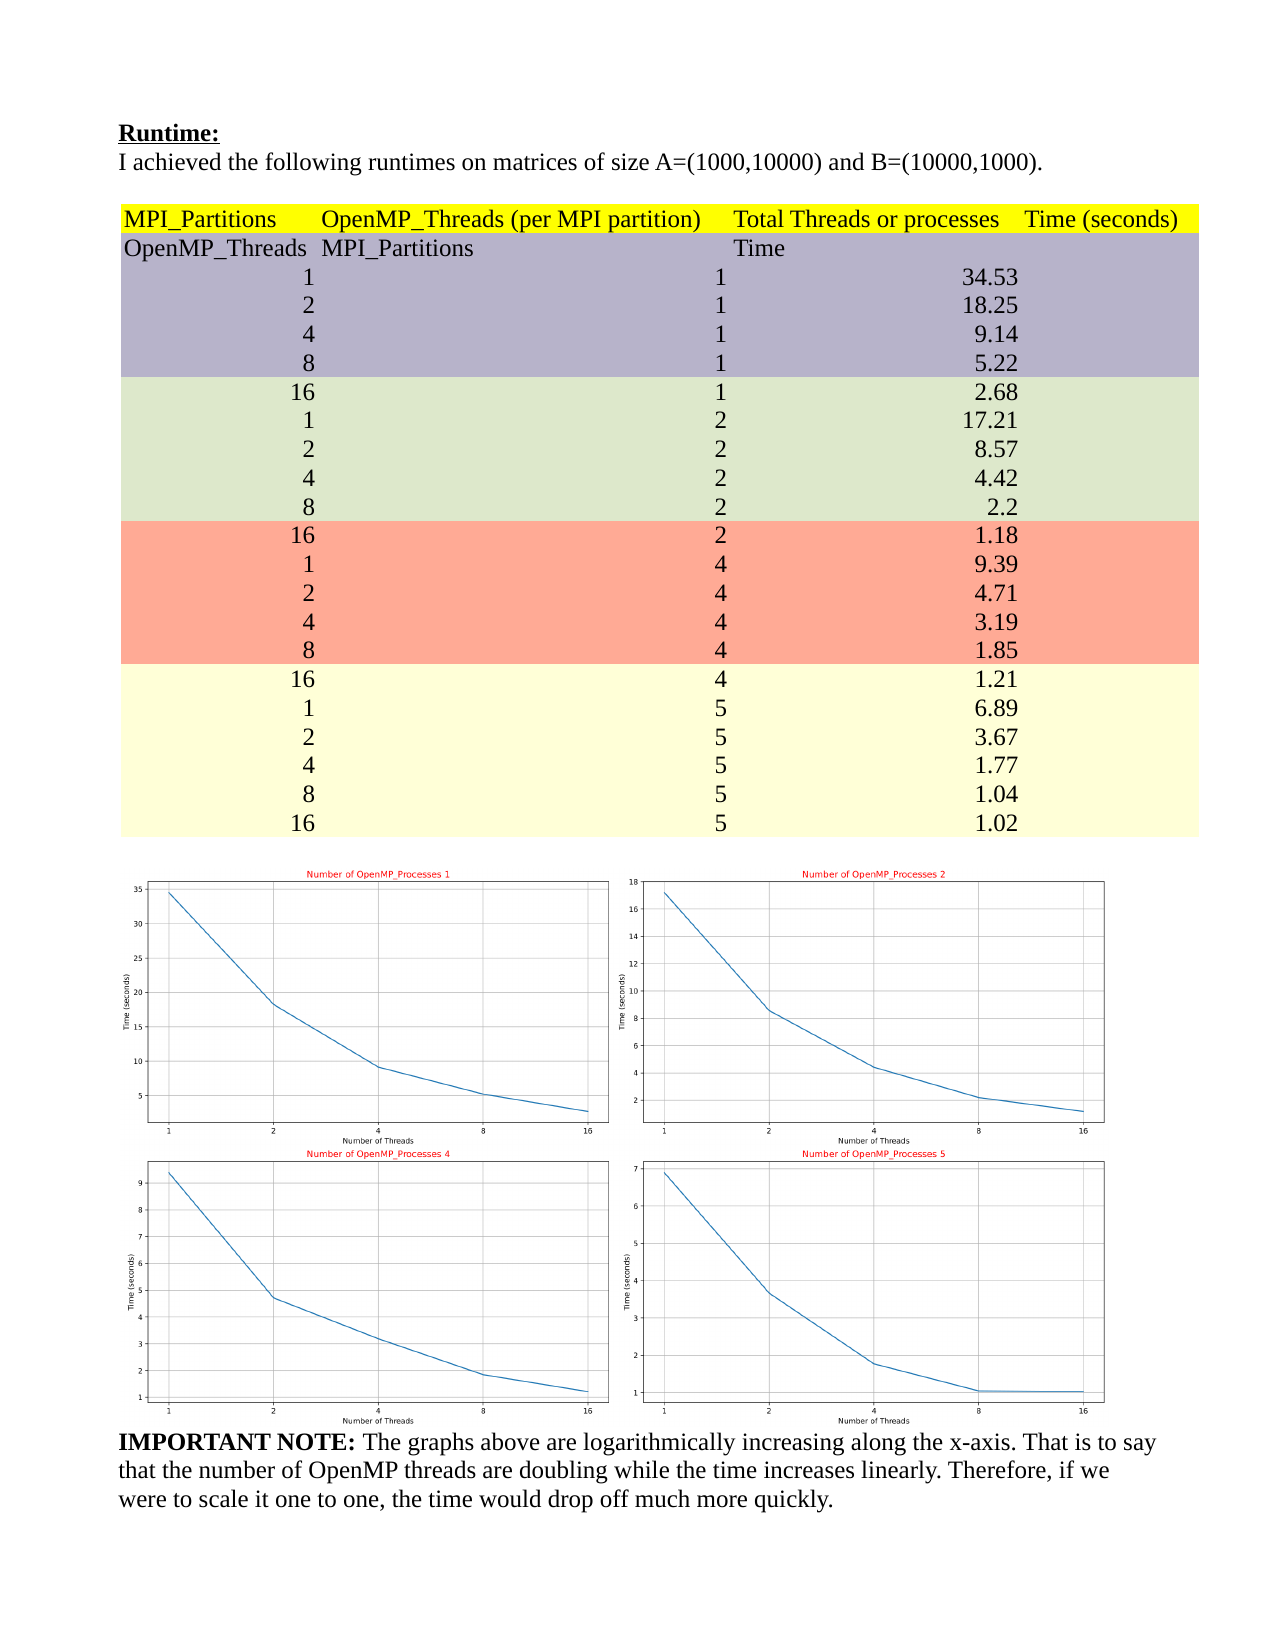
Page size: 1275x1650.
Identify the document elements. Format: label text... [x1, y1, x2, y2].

table_cell [1021, 808, 1199, 837]
table_cell OpenMP_Threads [121, 233, 318, 262]
table_cell 2 [121, 578, 318, 607]
table_cell 16 [121, 521, 318, 549]
table_cell 2 [318, 521, 730, 549]
table_cell 1.02 [730, 808, 1021, 837]
table_cell 5.22 [730, 348, 1021, 377]
text I achieved the following runtimes on matrices of size A=(1000,10000) and B=(10000,1000). [118, 147, 1157, 176]
table_cell [1021, 779, 1199, 808]
table_cell 4 [318, 578, 730, 607]
table_cell 8 [121, 492, 318, 521]
table_cell [1021, 463, 1199, 492]
table_cell 2 [318, 463, 730, 492]
text IMPORTANT NOTE: The graphs above are logarithmically increasing along the x-axis. That is to say that the number of OpenMP threads are doubling while the time increases linearly. Therefore, if we were to scale it one to one, the time would drop off much more quickly. [118, 1427, 1157, 1513]
table_cell [1021, 664, 1199, 693]
table_header OpenMP_Threads (per MPI partition) [318, 204, 730, 233]
table_cell [1021, 636, 1199, 664]
table_cell [1021, 521, 1199, 549]
table_cell 2 [121, 291, 318, 319]
table_cell 1.85 [730, 636, 1021, 664]
table_cell [1021, 233, 1199, 262]
table_cell [1021, 348, 1199, 377]
table_cell 4.42 [730, 463, 1021, 492]
table_cell 1.21 [730, 664, 1021, 693]
table_cell [1021, 722, 1199, 751]
table_cell 5 [318, 722, 730, 751]
table_cell 1.77 [730, 751, 1021, 779]
table_cell 4 [121, 319, 318, 348]
table_cell 9.39 [730, 549, 1021, 578]
table_cell 4 [318, 607, 730, 636]
table_cell 1 [318, 262, 730, 291]
table_cell [1021, 377, 1199, 406]
text Runtime: [118, 118, 1157, 147]
table_cell 9.14 [730, 319, 1021, 348]
table_cell 4.71 [730, 578, 1021, 607]
table_cell 8 [121, 779, 318, 808]
table_cell [1021, 319, 1199, 348]
table_cell 2 [121, 434, 318, 463]
table_cell 16 [121, 377, 318, 406]
table_cell [1021, 434, 1199, 463]
table_cell 16 [121, 664, 318, 693]
table_cell 1.18 [730, 521, 1021, 549]
table_cell [1021, 291, 1199, 319]
table_cell 8 [121, 636, 318, 664]
table_cell 4 [121, 463, 318, 492]
table_header MPI_Partitions [121, 204, 318, 233]
table_cell 1 [318, 319, 730, 348]
table_cell 1 [318, 348, 730, 377]
table_cell 5 [318, 779, 730, 808]
table_cell 1 [121, 693, 318, 722]
table_cell 2 [318, 406, 730, 434]
table_cell Time [730, 233, 1021, 262]
table_cell [1021, 406, 1199, 434]
table_cell [1021, 262, 1199, 291]
table_cell 1.04 [730, 779, 1021, 808]
table_cell [1021, 751, 1199, 779]
table_cell 2.2 [730, 492, 1021, 521]
table_cell 8 [121, 348, 318, 377]
table_cell 16 [121, 808, 318, 837]
table_cell 5 [318, 751, 730, 779]
table_cell 17.21 [730, 406, 1021, 434]
table_cell 34.53 [730, 262, 1021, 291]
table_cell 3.19 [730, 607, 1021, 636]
picture [120, 868, 1109, 1427]
table_cell 2 [318, 434, 730, 463]
table_cell [1021, 607, 1199, 636]
table_cell 18.25 [730, 291, 1021, 319]
table_cell 2 [121, 722, 318, 751]
table_cell 1 [318, 291, 730, 319]
table_cell 1 [121, 406, 318, 434]
table_cell [1021, 693, 1199, 722]
table_header Time (seconds) [1021, 204, 1199, 233]
table_cell 4 [121, 607, 318, 636]
table_cell 6.89 [730, 693, 1021, 722]
table_cell 4 [318, 664, 730, 693]
table_cell 3.67 [730, 722, 1021, 751]
table_cell MPI_Partitions [318, 233, 730, 262]
table_cell 2 [318, 492, 730, 521]
table_header Total Threads or processes [730, 204, 1021, 233]
table_cell 8.57 [730, 434, 1021, 463]
table_cell [1021, 549, 1199, 578]
table_cell 2.68 [730, 377, 1021, 406]
table_cell 5 [318, 808, 730, 837]
table_cell 4 [318, 636, 730, 664]
table_cell 4 [121, 751, 318, 779]
table_cell 1 [121, 262, 318, 291]
table_cell 5 [318, 693, 730, 722]
table_cell 1 [121, 549, 318, 578]
table_cell [1021, 492, 1199, 521]
table_cell 1 [318, 377, 730, 406]
table_cell 4 [318, 549, 730, 578]
table_cell [1021, 578, 1199, 607]
